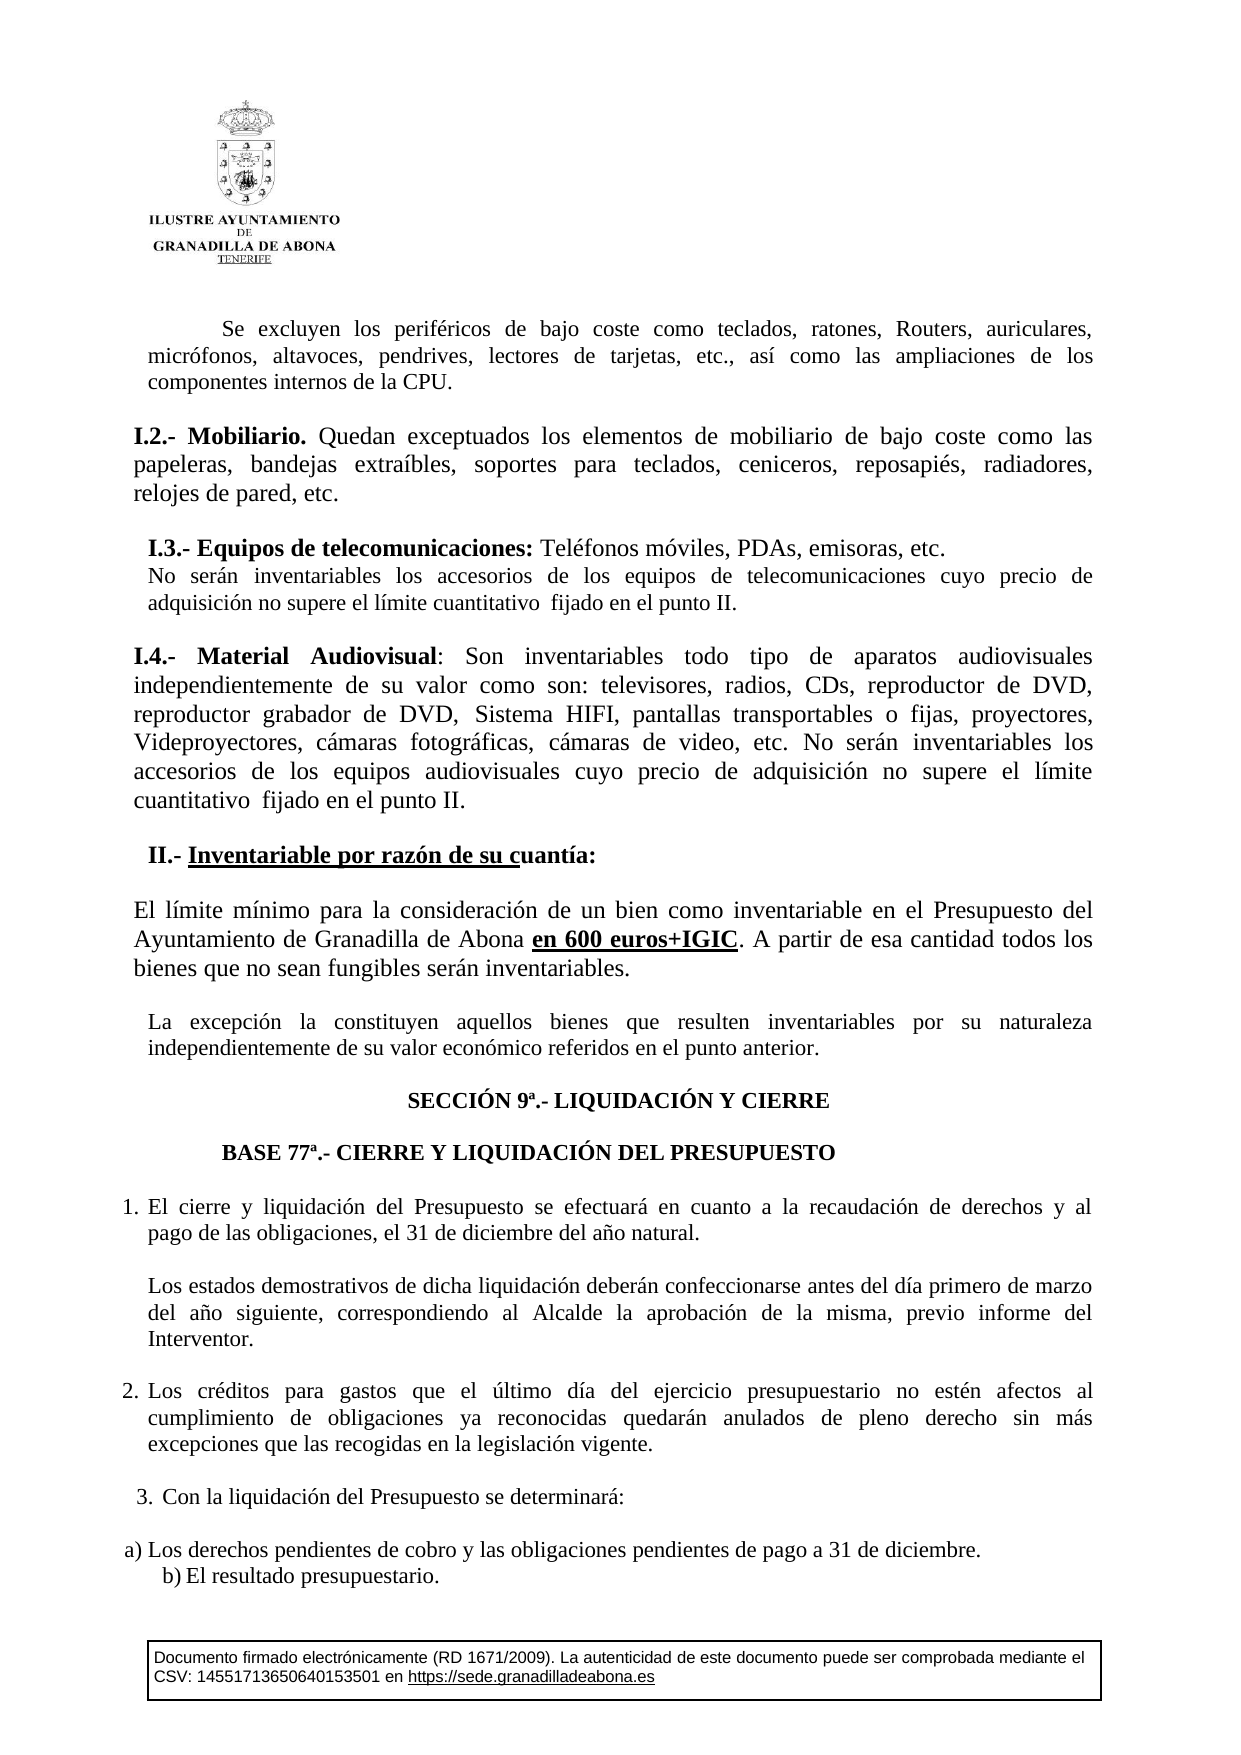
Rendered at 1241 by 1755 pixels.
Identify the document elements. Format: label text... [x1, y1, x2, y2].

text No serán inventariables los accesorios de los equipos de telecomunicaciones cuyo precio de adquisición no supere el límite cuantitativo fijado en el punto II. [148, 562, 1093, 615]
text I.4.- Material Audiovisual: Son inventariables todo tipo de aparatos audiovisuales independientemente de su valor como son: televisores, radios, CDs, reproductor de DVD, reproductor grabador de DVD, Sistema HIFI, pantallas transportables o fijas, proyectores, Videproyectores, cámaras fotográficas, cámaras de video, etc. No serán inventariables los accesorios de los equipos audiovisuales cuyo precio de adquisición no supere el límite cuantitativo fijado en el punto II. [133, 641, 1093, 814]
list Con la liquidación del Presupuesto se determinará: [148, 1483, 1116, 1509]
text El límite mínimo para la consideración de un bien como inventariable en el Presupuesto del Ayuntamiento de Granadilla de Abona en 600 euros+IGIC. A partir de esa cantidad todos los bienes que no sean fungibles serán inventariables. [133, 895, 1093, 981]
list El cierre y liquidación del Presupuesto se efectuará en cuanto a la recaudación de derechos y al pago de las obligaciones, el 31 de diciembre del año natural. [133, 1193, 1093, 1246]
list Los derechos pendientes de cobro y las obligaciones pendientes de pago a 31 de diciembre. [124, 1536, 1116, 1562]
list Los créditos para gastos que el último día del ejercicio presupuestario no estén afectos al cumplimiento de obligaciones ya reconocidas quedarán anulados de pleno derecho sin más excepciones que las recogidas en la legislación vigente. [133, 1378, 1093, 1457]
text I.2.- Mobiliario. Quedan exceptuados los elementos de mobiliario de bajo coste como las papeleras, bandejas extraíbles, soportes para teclados, ceniceros, reposapiés, radiadores, relojes de pared, etc. [133, 421, 1093, 507]
text Se excluyen los periféricos de bajo coste como teclados, ratones, Routers, auriculares, micrófonos, altavoces, pendrives, lectores de tarjetas, etc., así como las ampliaciones de los componentes internos de la CPU. [148, 315, 1093, 394]
subtitle II.- Inventariable por razón de su cuantía: [148, 840, 1116, 869]
list El resultado presupuestario. [162, 1562, 1116, 1588]
text Los estados demostrativos de dicha liquidación deberán confeccionarse antes del día primero de marzo del año siguiente, correspondiendo al Alcalde la aprobación de la misma, previo informe del Interventor. [148, 1272, 1093, 1351]
text I.3.- Equipos de telecomunicaciones: Teléfonos móviles, PDAs, emisoras, etc. [148, 533, 1116, 562]
text SECCIÓN 9ª.- LIQUIDACIÓN Y CIERRE BASE 77ª.- CIERRE Y LIQUIDACIÓN DEL PRESUPUESTO [222, 1087, 882, 1166]
text La excepción la constituyen aquellos bienes que resulten inventariables por su naturaleza independientemente de su valor económico referidos en el punto anterior. [148, 1008, 1093, 1060]
